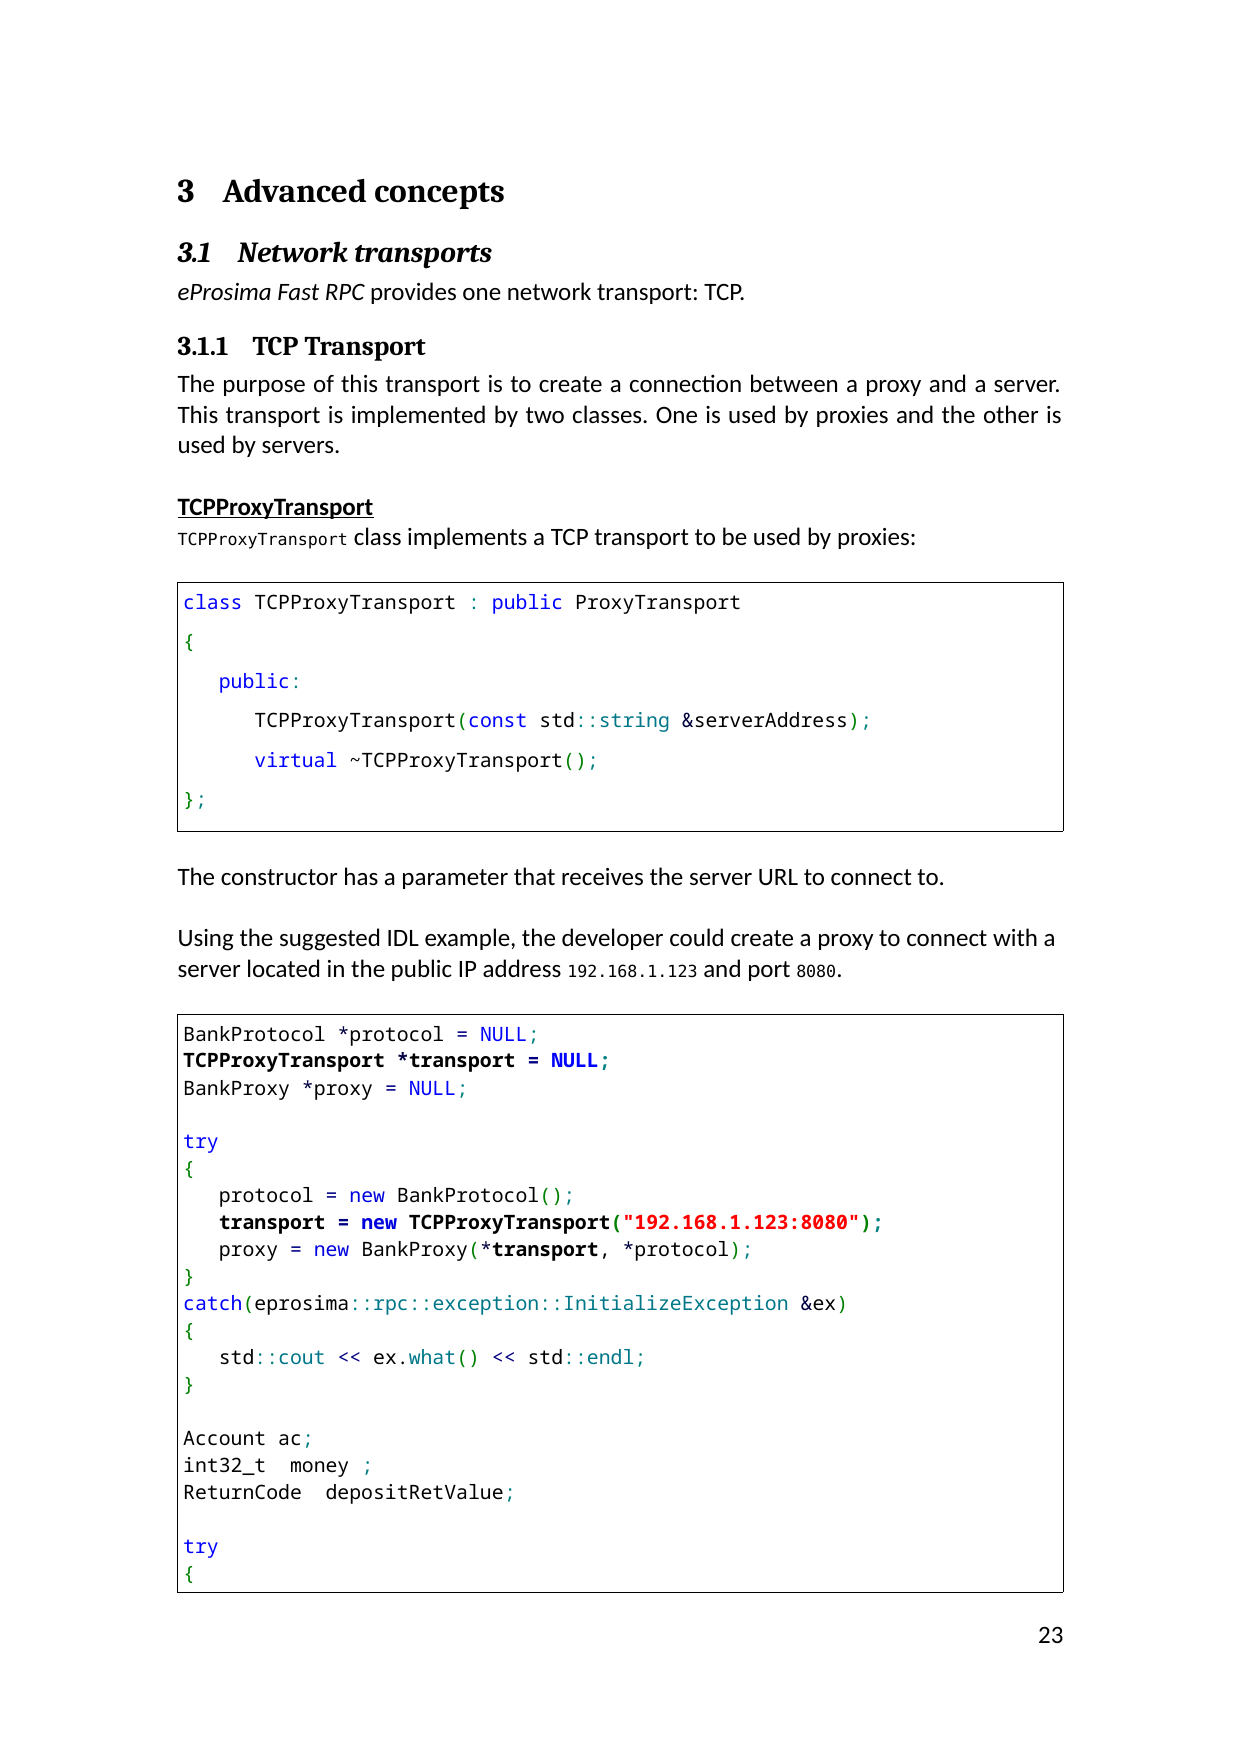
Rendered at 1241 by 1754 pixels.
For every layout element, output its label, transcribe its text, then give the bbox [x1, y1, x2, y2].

text TCPProxyTransport class implements a TCP transport to be used by proxies: [177, 521, 1063, 552]
text The purpose of this transport is to create a connection between a proxy and a server. This transport is implemented by two classes. One is used by proxies and the other is used by servers. [177, 369, 1063, 460]
subtitle TCP Transport [177, 331, 1063, 362]
table_header class TCPProxyTransport : public ProxyTransport { public: TCPProxyTransport(const std::string &serverAddress); virtual ~TCPProxyTransport(); }; [178, 583, 1063, 831]
table_header BankProtocol *protocol = NULL; TCPProxyTransport *transport = NULL; BankProxy *proxy = NULL; try { protocol = new BankProtocol(); transport = new TCPProxyTransport("192.168.1.123:8080"); proxy = new BankProxy(*transport, *protocol); } catch(eprosima::rpc::exception::InitializeException &ex) { std::cout << ex.what() << std::endl; } Account ac; int32_t money ; ReturnCode depositRetValue; try { [178, 1015, 1063, 1592]
text Using the suggested IDL example, the developer could create a proxy to connect with a server located in the public IP address 192.168.1.123 and port 8080. [177, 922, 1063, 983]
text eProsima Fast RPC provides one network transport: TCP. [177, 276, 1063, 306]
subtitle Advanced concepts [177, 173, 1063, 211]
text The constructor has a parameter that receives the server URL to connect to. [177, 861, 1063, 892]
text TCPProxyTransport [177, 491, 1063, 521]
subtitle Network transports [177, 236, 1063, 269]
